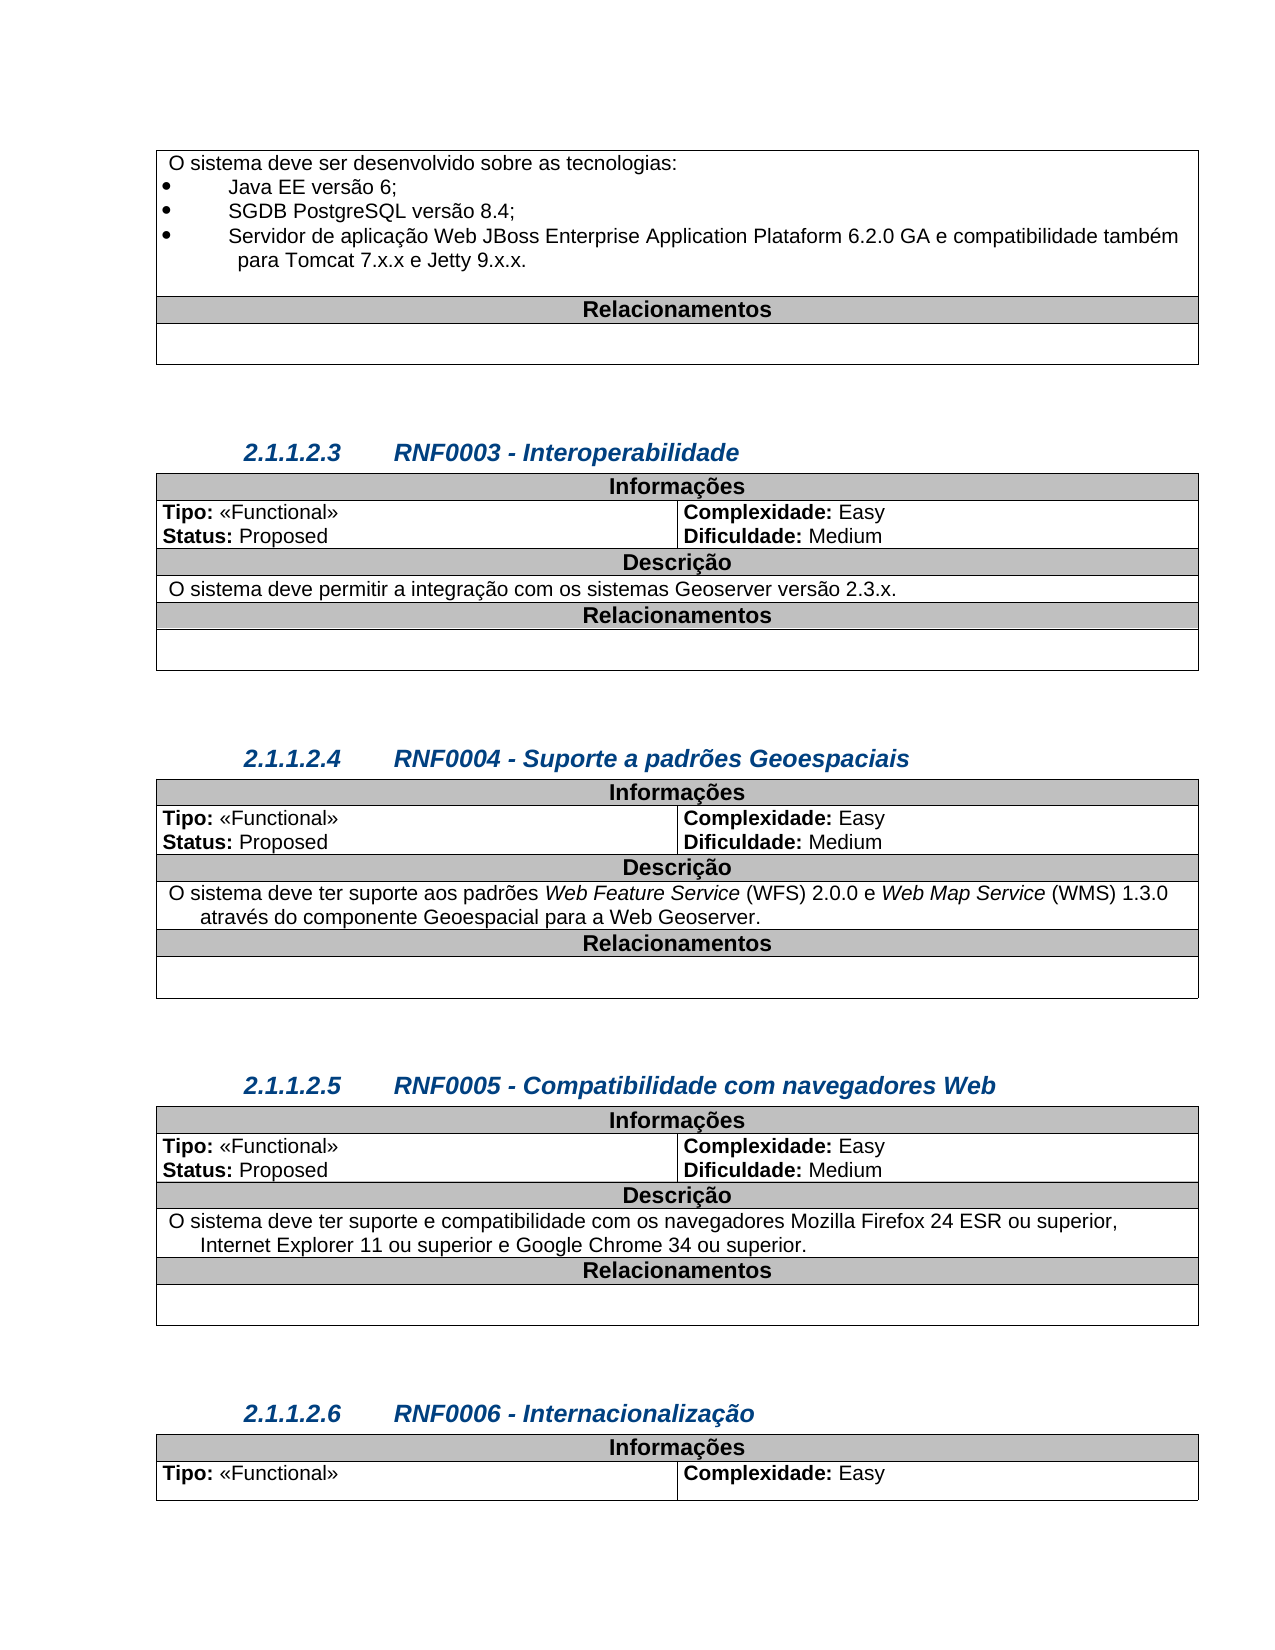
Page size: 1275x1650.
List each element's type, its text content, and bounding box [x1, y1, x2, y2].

table_cell [157, 630, 1198, 670]
table_header Informações [157, 474, 1198, 500]
table_cell Tipo: «Functional» [157, 1462, 677, 1499]
table_cell Complexidade: Easy [678, 1462, 1198, 1499]
table_cell [157, 1285, 1198, 1325]
table_cell [157, 957, 1198, 998]
list RNF0006 - Internacionalização [244, 1399, 1125, 1427]
table_cell Complexidade: Easy Dificuldade: Medium [678, 501, 1198, 548]
table_cell Relacionamentos [157, 1258, 1198, 1284]
table_header Informações [157, 780, 1198, 805]
table_header Informações [157, 1435, 1198, 1461]
list RNF0004 - Suporte a padrões Geoespaciais [244, 743, 1125, 772]
table_cell Complexidade: Easy Dificuldade: Medium [678, 1134, 1198, 1181]
table_cell [157, 324, 1198, 364]
table_cell Descrição [157, 855, 1198, 881]
table_cell Relacionamentos [157, 930, 1198, 956]
table_cell Descrição [157, 1183, 1198, 1208]
list RNF0003 - Interoperabilidade [244, 438, 1125, 467]
table_cell Tipo: «Functional» Status: Proposed [157, 806, 677, 854]
table_header Informações [157, 1107, 1198, 1133]
table_cell Relacionamentos [157, 603, 1198, 628]
table_cell Tipo: «Functional» Status: Proposed [157, 501, 677, 548]
table_cell Descrição [157, 549, 1198, 575]
table_cell Complexidade: Easy Dificuldade: Medium [678, 806, 1198, 854]
table_cell Tipo: «Functional» Status: Proposed [157, 1134, 677, 1181]
table_cell O sistema deve ter suporte aos padrões Web Feature Service (WFS) 2.0.0 e Web Map Service (WMS) 1.3.0 através do componente Geoespacial para a Web Geoserver. [157, 882, 1198, 929]
table_cell Relacionamentos [157, 297, 1198, 323]
table_cell O sistema deve permitir a integração com os sistemas Geoserver versão 2.3.x. [157, 576, 1198, 602]
list RNF0005 - Compatibilidade com navegadores Web [244, 1071, 1125, 1100]
table_cell O sistema deve ser desenvolvido sobre as tecnologias: Java EE versão 6; SGDB PostgreSQL versão 8.4; Servidor de aplicação Web JBoss Enterprise Application Plataform 6.2.0 GA e compatibilidade também para Tomcat 7.x.x e Jetty 9.x.x. [157, 151, 1198, 296]
table_cell O sistema deve ter suporte e compatibilidade com os navegadores Mozilla Firefox 24 ESR ou superior, Internet Explorer 11 ou superior e Google Chrome 34 ou superior. [157, 1209, 1198, 1257]
